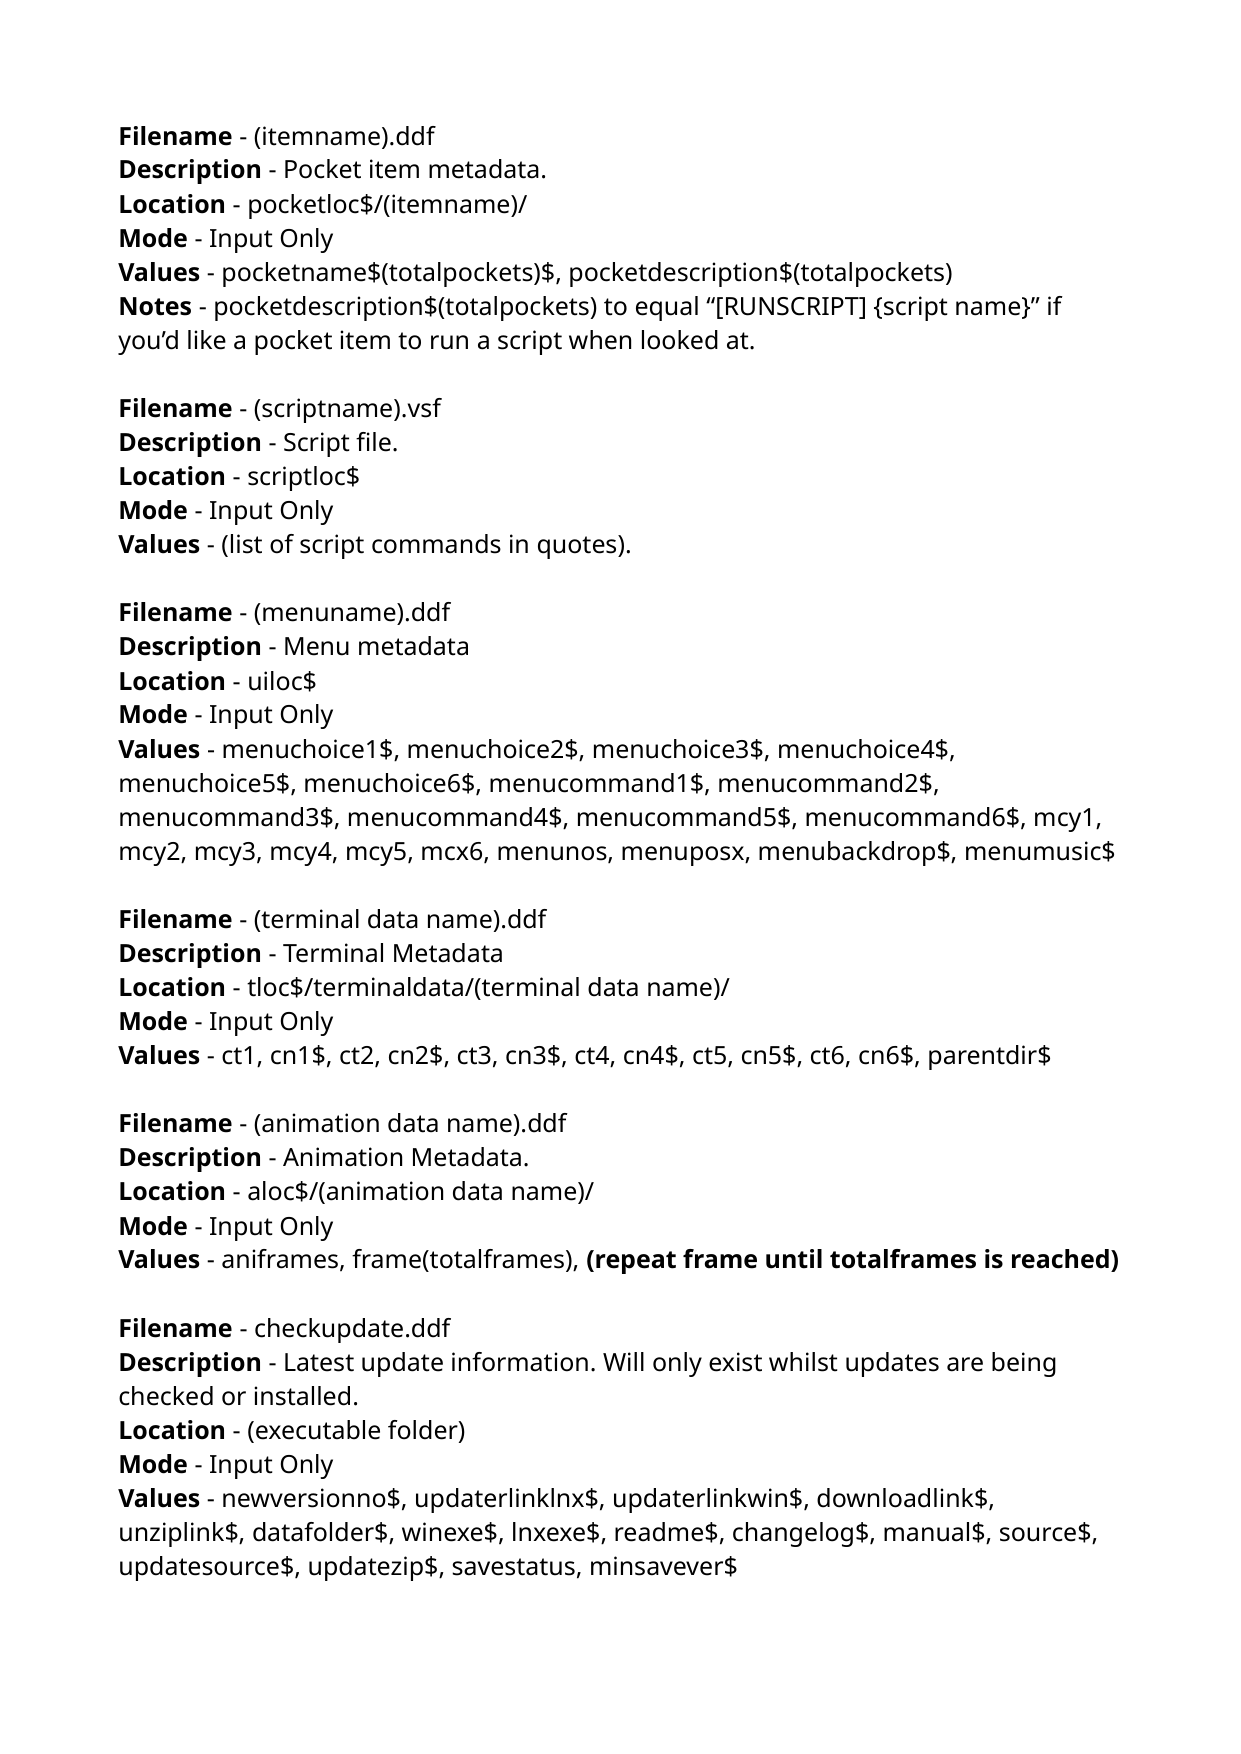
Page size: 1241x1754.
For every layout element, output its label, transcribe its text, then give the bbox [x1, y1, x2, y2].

text Location - scriptloc$ [118, 459, 1122, 493]
text Mode - Input Only [118, 1208, 1122, 1242]
text Location - uiloc$ [118, 663, 1122, 697]
text Location - (executable folder) [118, 1412, 1122, 1447]
text Mode - Input Only [118, 1447, 1122, 1481]
text Description - Terminal Metadata [118, 936, 1122, 970]
text Values - ct1, cn1$, ct2, cn2$, ct3, cn3$, ct4, cn4$, ct5, cn5$, ct6, cn6$, parentdir$ [118, 1038, 1122, 1072]
text Values - (list of script commands in quotes). [118, 527, 1122, 561]
text Mode - Input Only [118, 1004, 1122, 1038]
text Description - Menu metadata [118, 629, 1122, 663]
text Mode - Input Only [118, 697, 1122, 731]
text Description - Animation Metadata. [118, 1140, 1122, 1174]
text Description - Latest update information. Will only exist whilst updates are being checked or installed. [118, 1344, 1122, 1412]
text Location - pocketloc$/(itemname)/ [118, 186, 1122, 220]
text Filename - (terminal data name).ddf [118, 902, 1122, 936]
text Filename - checkupdate.ddf [118, 1310, 1122, 1344]
text Mode - Input Only [118, 493, 1122, 527]
text Description - Script file. [118, 425, 1122, 459]
text Filename - (animation data name).ddf [118, 1106, 1122, 1140]
text Notes - pocketdescription$(totalpockets) to equal “[RUNSCRIPT] {script name}” if you’d like a pocket item to run a script when looked at. [118, 288, 1122, 357]
text Location - tloc$/terminaldata/(terminal data name)/ [118, 970, 1122, 1004]
text Values - aniframes, frame(totalframes), (repeat frame until totalframes is reached) [118, 1242, 1122, 1276]
text Filename - (itemname).ddf [118, 118, 1122, 152]
text Mode - Input Only [118, 220, 1122, 254]
text Values - pocketname$(totalpockets)$, pocketdescription$(totalpockets) [118, 254, 1122, 288]
text Filename - (menuname).ddf [118, 595, 1122, 629]
text Values - newversionno$, updaterlinklnx$, updaterlinkwin$, downloadlink$, unziplink$, datafolder$, winexe$, lnxexe$, readme$, changelog$, manual$, source$, updatesource$, updatezip$, savestatus, minsavever$ [118, 1481, 1122, 1583]
text Filename - (scriptname).vsf [118, 391, 1122, 425]
text Description - Pocket item metadata. [118, 152, 1122, 186]
text Location - aloc$/(animation data name)/ [118, 1174, 1122, 1208]
text Values - menuchoice1$, menuchoice2$, menuchoice3$, menuchoice4$, menuchoice5$, menuchoice6$, menucommand1$, menucommand2$, menucommand3$, menucommand4$, menucommand5$, menucommand6$, mcy1, mcy2, mcy3, mcy4, mcy5, mcx6, menunos, menuposx, menubackdrop$, menumusic$ [118, 731, 1122, 867]
